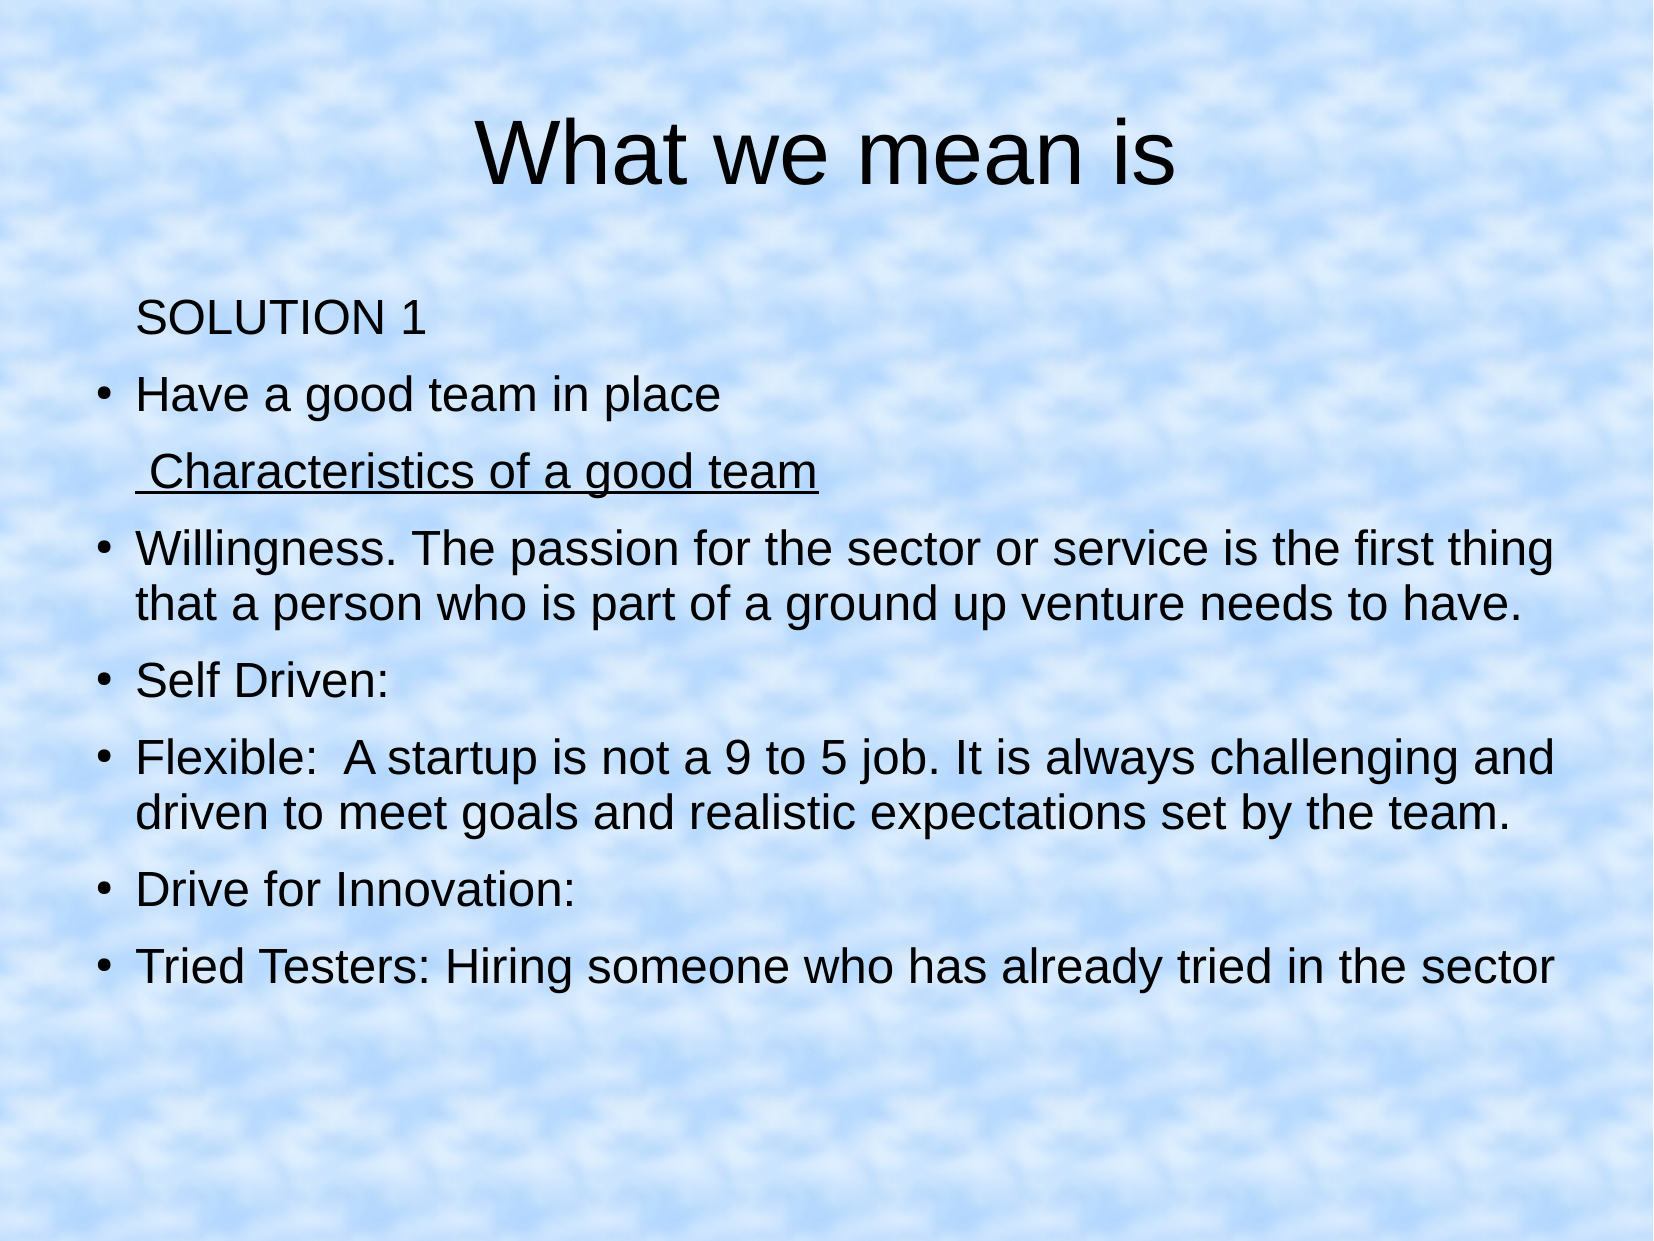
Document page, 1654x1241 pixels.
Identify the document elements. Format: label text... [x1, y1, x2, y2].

list SOLUTION 1 Have a good team in place Characteristics of a good team Willingness. The passion for the sector or service is the first thing that a person who is part of a ground up venture needs to have. Self Driven: Flexible: A startup is not a 9 to 5 job. It is always challenging and driven to meet goals and realistic expectations set by the team. Drive for Innovation: Tried Testers: Hiring someone who has already tried in the sector [82, 290, 1571, 1010]
title What we mean is [82, 49, 1571, 257]
picture [0, 0, 1654, 1241]
